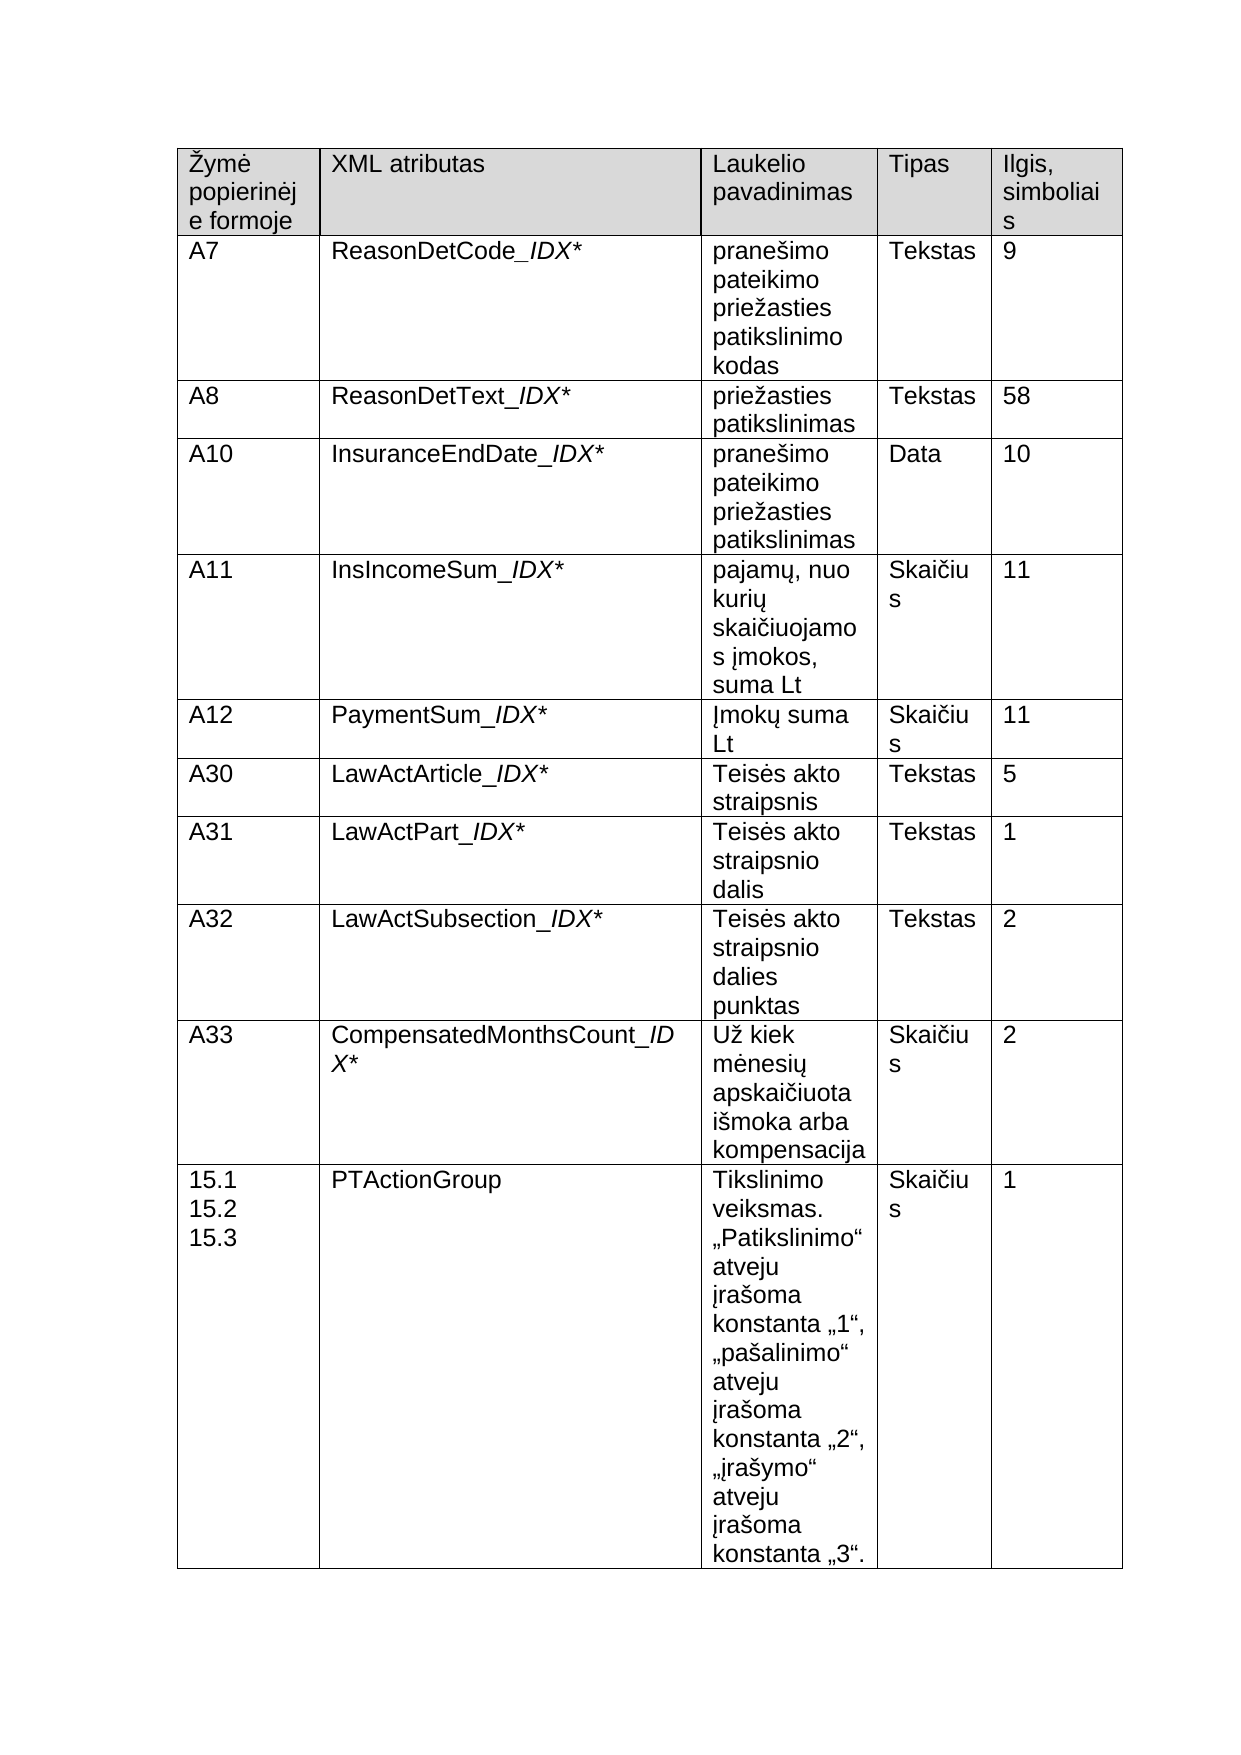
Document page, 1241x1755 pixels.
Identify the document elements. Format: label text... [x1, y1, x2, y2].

table_cell Teisės akto straipsnio dalies punktas [702, 905, 877, 1019]
table_cell LawActArticle_IDX* [320, 759, 701, 816]
table_cell 1 [992, 817, 1122, 903]
table_cell A33 [178, 1021, 319, 1164]
table_header Tipas [878, 149, 991, 235]
table_cell 2 [992, 905, 1122, 1019]
table_cell Tekstas [878, 759, 991, 816]
table_cell Teisės akto straipsnis [702, 759, 877, 816]
table_cell LawActSubsection_IDX* [320, 905, 701, 1019]
table_cell A11 [178, 555, 319, 699]
table_cell PTActionGroup [320, 1165, 701, 1568]
table_cell Skaičius [878, 1165, 991, 1568]
table_cell CompensatedMonthsCount_IDX* [320, 1021, 701, 1164]
table_cell 5 [992, 759, 1122, 816]
table_cell ReasonDetCode_IDX* [320, 236, 701, 380]
table_cell A32 [178, 905, 319, 1019]
table_cell Tikslinimo veiksmas. „Patikslinimo“ atveju įrašoma konstanta „1“, „pašalinimo“ atveju įrašoma konstanta „2“, „įrašymo“ atveju įrašoma konstanta „3“. [702, 1165, 877, 1568]
table_cell 11 [992, 555, 1122, 699]
table_cell 10 [992, 439, 1122, 554]
table_cell priežasties patikslinimas [702, 381, 877, 438]
table_cell ReasonDetText_IDX* [320, 381, 701, 438]
table_cell A12 [178, 700, 319, 758]
table_cell LawActPart_IDX* [320, 817, 701, 903]
table_cell Teisės akto straipsnio dalis [702, 817, 877, 903]
table_header Laukelio pavadinimas [702, 149, 877, 235]
table_cell pranešimo pateikimo priežasties patikslinimo kodas [702, 236, 877, 380]
table_cell A30 [178, 759, 319, 816]
table_cell Už kiek mėnesių apskaičiuota išmoka arba kompensacija [702, 1021, 877, 1164]
table_cell Skaičius [878, 1021, 991, 1164]
table_cell 9 [992, 236, 1122, 380]
table_cell InsuranceEndDate_IDX* [320, 439, 701, 554]
table_cell Tekstas [878, 236, 991, 380]
table_cell Įmokų suma Lt [702, 700, 877, 758]
table_header Žymė popierinėje formoje [178, 149, 319, 235]
table_cell 1 [992, 1165, 1122, 1568]
table_cell A10 [178, 439, 319, 554]
table_cell Tekstas [878, 905, 991, 1019]
table_header Ilgis, simboliais [992, 149, 1122, 235]
table_cell A31 [178, 817, 319, 903]
table_cell Skaičius [878, 555, 991, 699]
table_cell pranešimo pateikimo priežasties patikslinimas [702, 439, 877, 554]
table_cell A7 [178, 236, 319, 380]
table_cell A8 [178, 381, 319, 438]
table_cell pajamų, nuo kurių skaičiuojamos įmokos, suma Lt [702, 555, 877, 699]
table_cell InsIncomeSum_IDX* [320, 555, 701, 699]
table_cell 15.1 15.2 15.3 [178, 1165, 319, 1568]
table_cell Data [878, 439, 991, 554]
table_cell 11 [992, 700, 1122, 758]
table_cell 58 [992, 381, 1122, 438]
table_cell Skaičius [878, 700, 991, 758]
table_header XML atributas [321, 149, 700, 235]
table_cell PaymentSum_IDX* [320, 700, 701, 758]
table_cell Tekstas [878, 817, 991, 903]
table_cell 2 [992, 1021, 1122, 1164]
table_cell Tekstas [878, 381, 991, 438]
